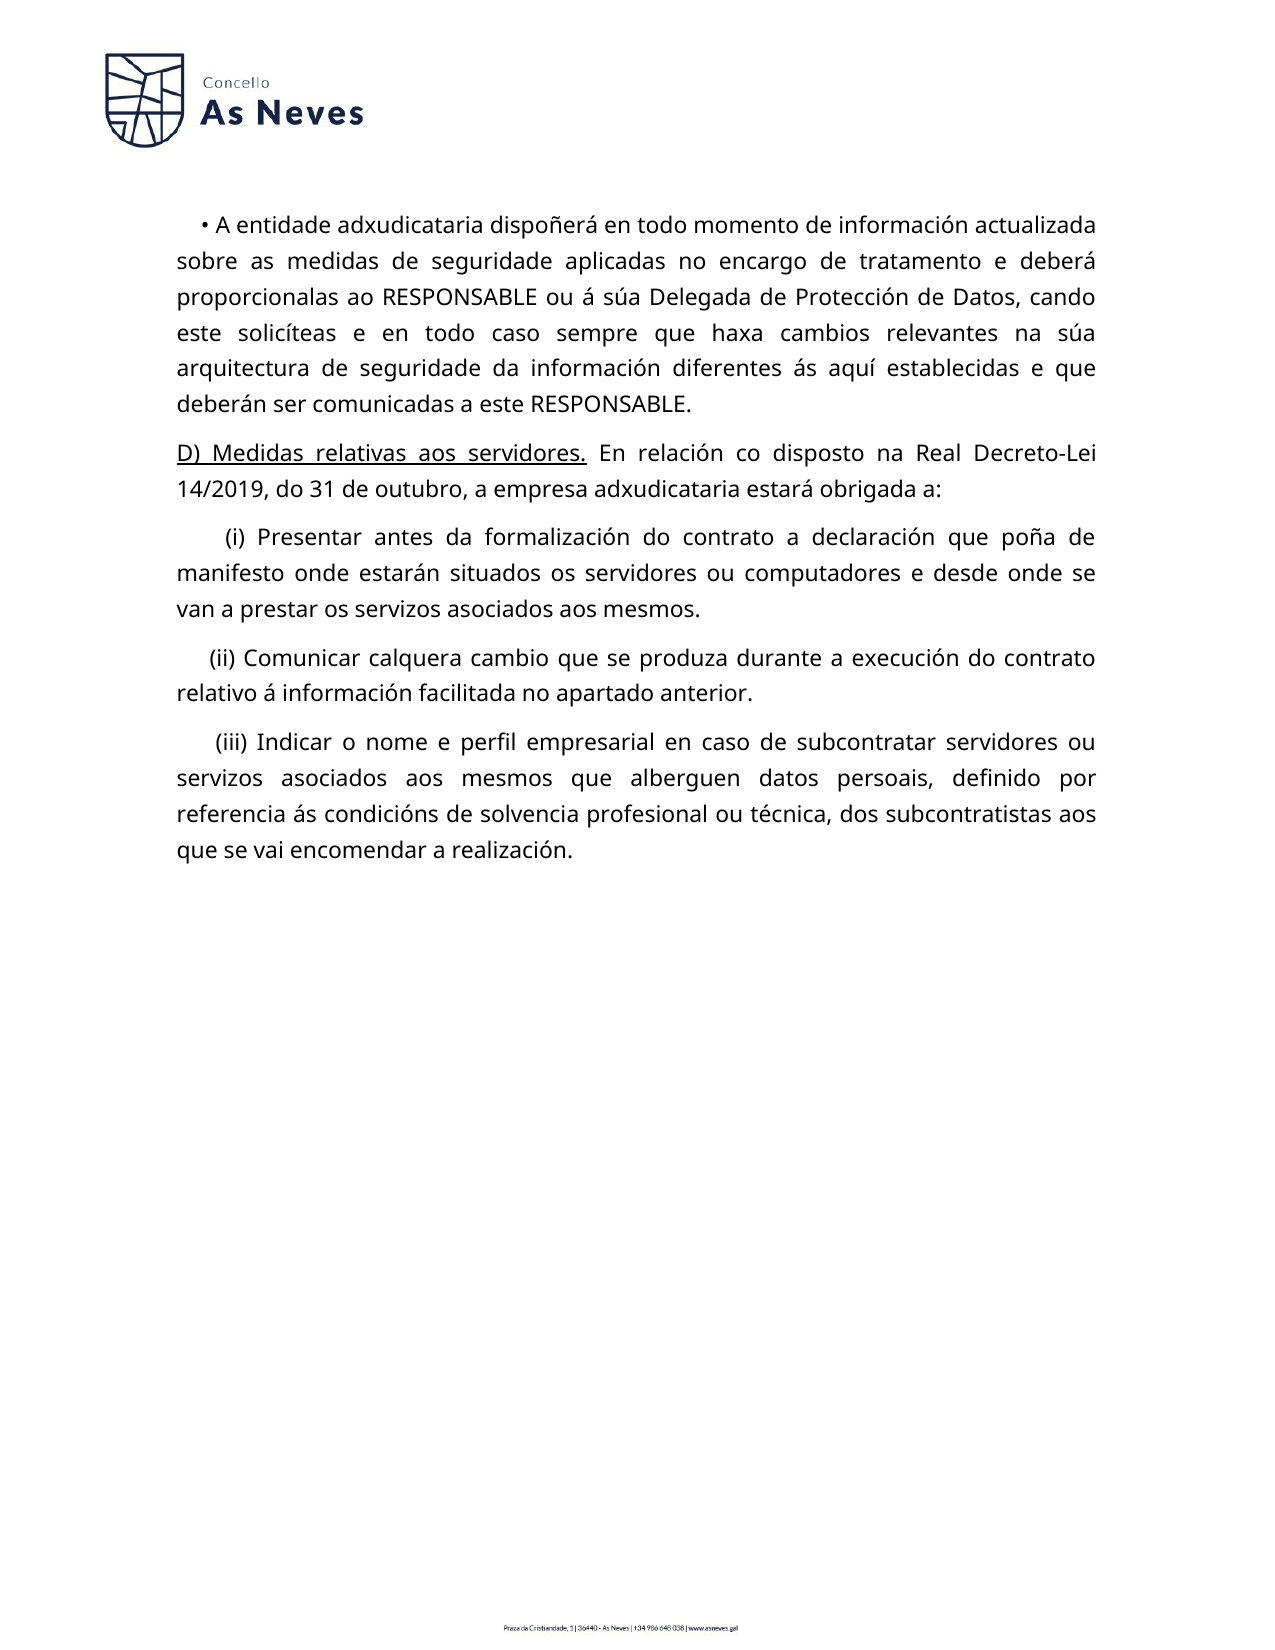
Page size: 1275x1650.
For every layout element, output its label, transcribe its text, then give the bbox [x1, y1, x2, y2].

picture [104, 43, 367, 157]
picture [177, 1606, 1063, 1650]
text (ii) Comunicar calquera cambio que se produza durante a execución do contrato relativo á información facilitada no apartado anterior. [176, 641, 1097, 709]
text (iii) Indicar o nome e perfil empresarial en caso de subcontratar servidores ou servizos asociados aos mesmos que alberguen datos persoais, definido por referencia ás condicións de solvencia profesional ou técnica, dos subcontratistas aos que se vai encomendar a realización. [176, 726, 1097, 865]
text (i) Presentar antes da formalización do contrato a declaración que poña de manifesto onde estarán situados os servidores ou computadores e desde onde se van a prestar os servizos asociados aos mesmos. [176, 521, 1097, 624]
text D) Medidas relativas aos servidores. En relación co disposto na Real Decreto-Lei 14/2019, do 31 de outubro, a empresa adxudicataria estará obrigada a: [176, 437, 1097, 504]
text • A entidade adxudicataria dispoñerá en todo momento de información actualizada sobre as medidas de seguridade aplicadas no encargo de tratamento e deberá proporcionalas ao RESPONSABLE ou á súa Delegada de Protección de Datos, cando este solicíteas e en todo caso sempre que haxa cambios relevantes na súa arquitectura de seguridade da información diferentes ás aquí establecidas e que deberán ser comunicadas a este RESPONSABLE. [176, 209, 1097, 419]
